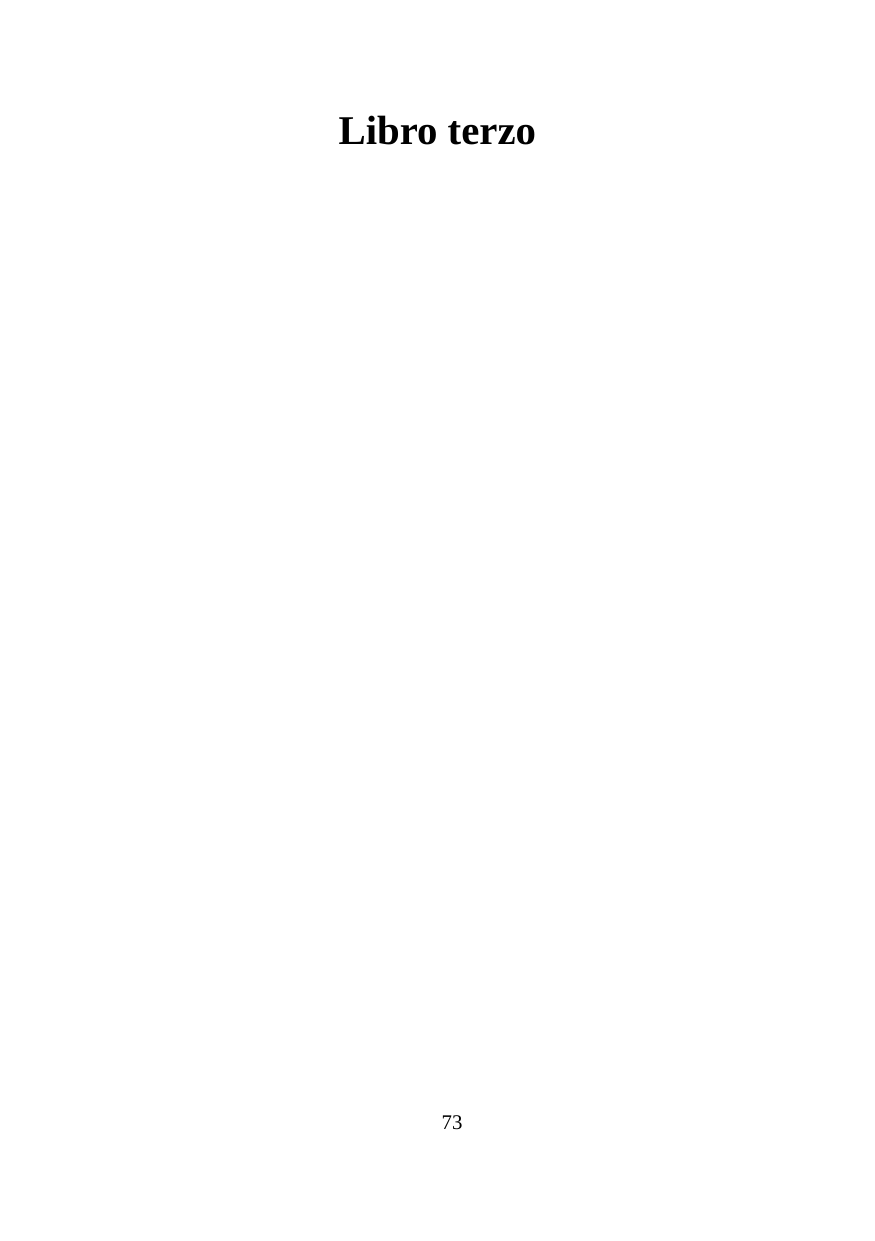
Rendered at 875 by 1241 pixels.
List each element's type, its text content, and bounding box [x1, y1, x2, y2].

subtitle Libro terzo [106, 106, 768, 153]
